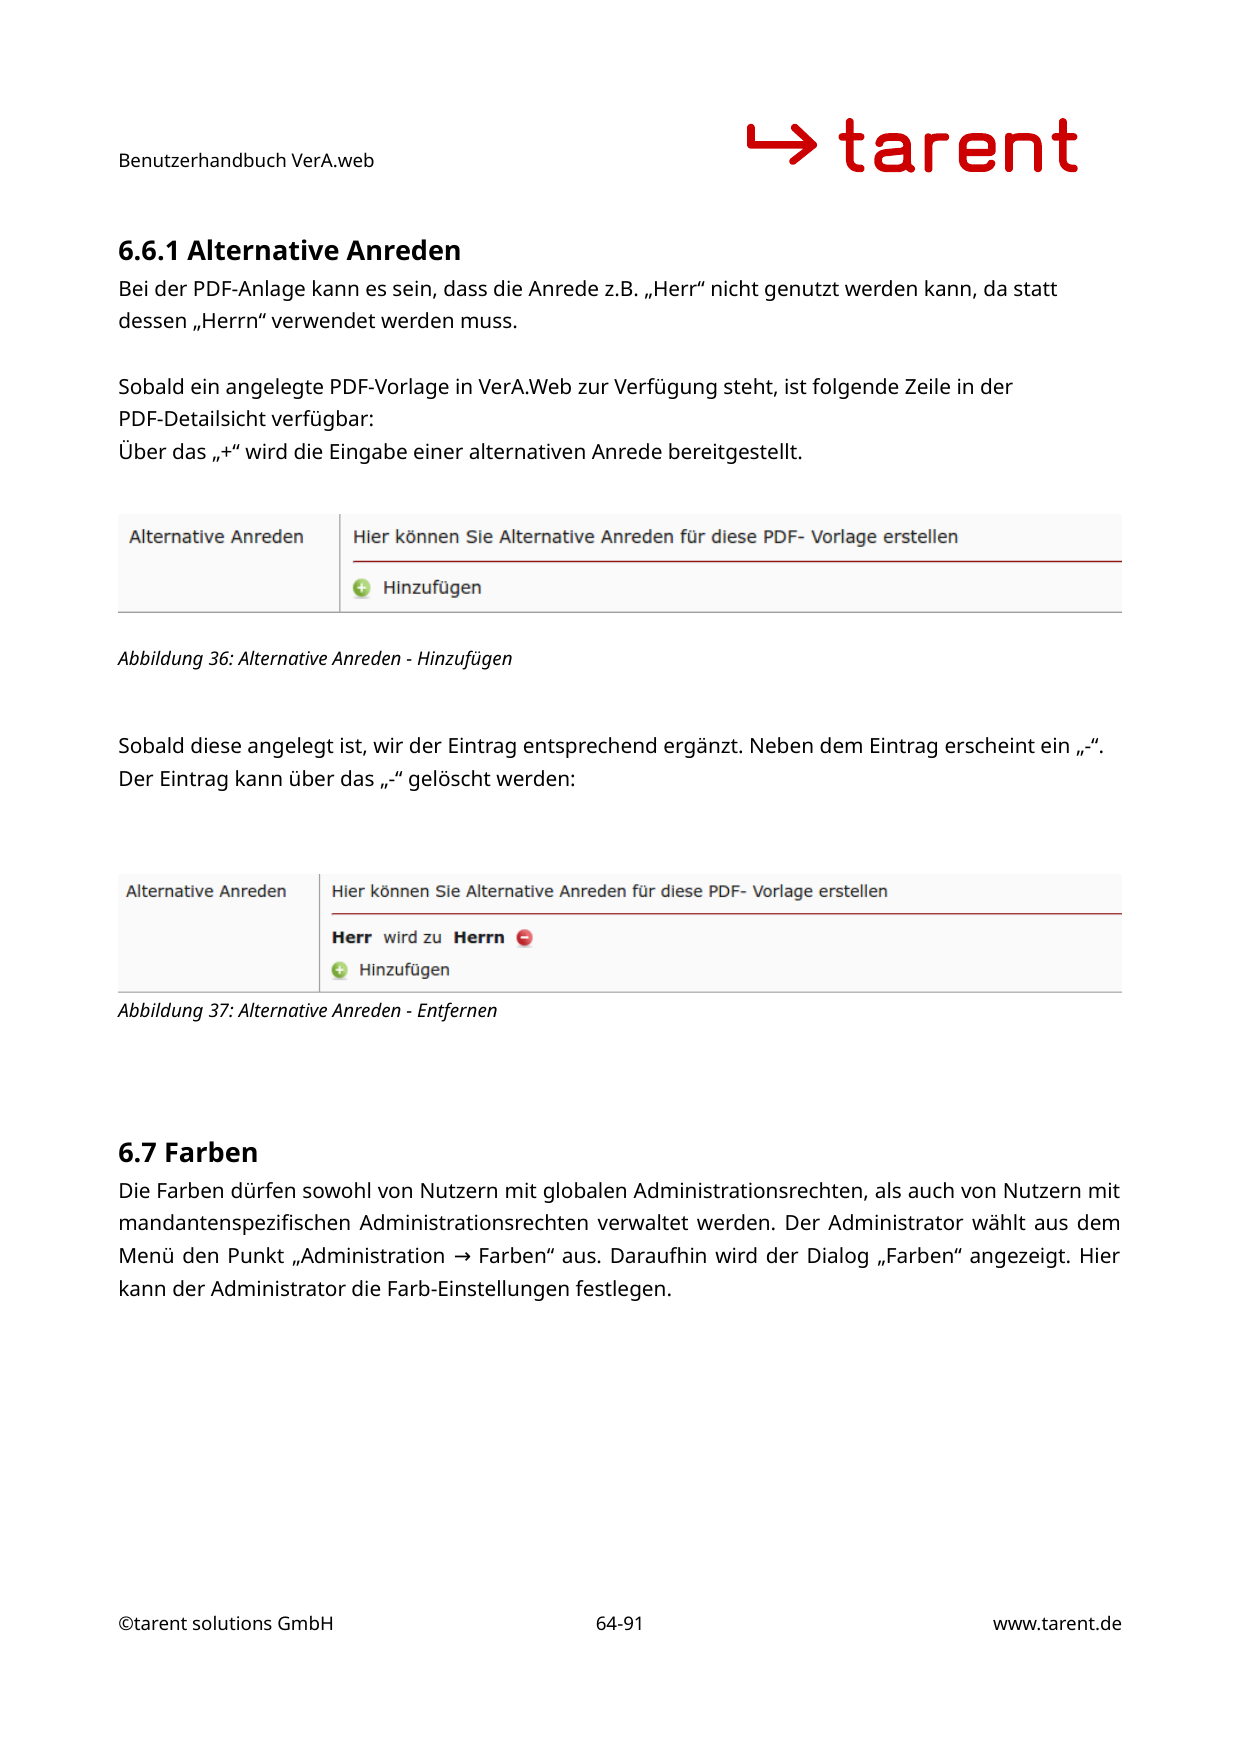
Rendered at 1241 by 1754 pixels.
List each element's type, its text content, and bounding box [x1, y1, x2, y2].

subtitle Farben [118, 1133, 1122, 1170]
text Über das „+“ wird die Eingabe einer alternativen Anrede bereitgestellt. [118, 437, 1122, 466]
text [118, 502, 1122, 514]
picture [118, 874, 1122, 994]
text PDF-Detailsicht verfügbar: [118, 404, 1122, 433]
text Abbildung 36: Alternative Anreden - Hinzufügen [118, 613, 1122, 671]
text Sobald diese angelegt ist, wir der Eintrag entsprechend ergänzt. Neben dem Eintrag erscheint ein „-“. Der Eintrag kann über das „-“ gelöscht werden: [118, 731, 1122, 792]
subtitle Alternative Anreden [118, 232, 1122, 268]
picture [118, 514, 1122, 613]
text Die Farben dürfen sowohl von Nutzern mit globalen Administrationsrechten, als auch von Nutzern mit mandantenspezifischen Administrationsrechten verwaltet werden. Der Administrator wählt aus dem Menü den Punkt „Administration → Farben“ aus. Daraufhin wird der Dialog „Farben“ angezeigt. Hier kann der Administrator die Farb-Einstellungen festlegen. [118, 1176, 1122, 1302]
text Abbildung 37: Alternative Anreden - Entfernen [118, 994, 1122, 1023]
text Sobald ein angelegte PDF-Vorlage in VerA.Web zur Verfügung steht, ist folgende Zeile in der [118, 372, 1122, 400]
text Bei der PDF-Anlage kann es sein, dass die Anrede z.B. „Herr“ nicht genutzt werden kann, da statt dessen „Herrn“ verwendet werden muss. [118, 274, 1122, 335]
